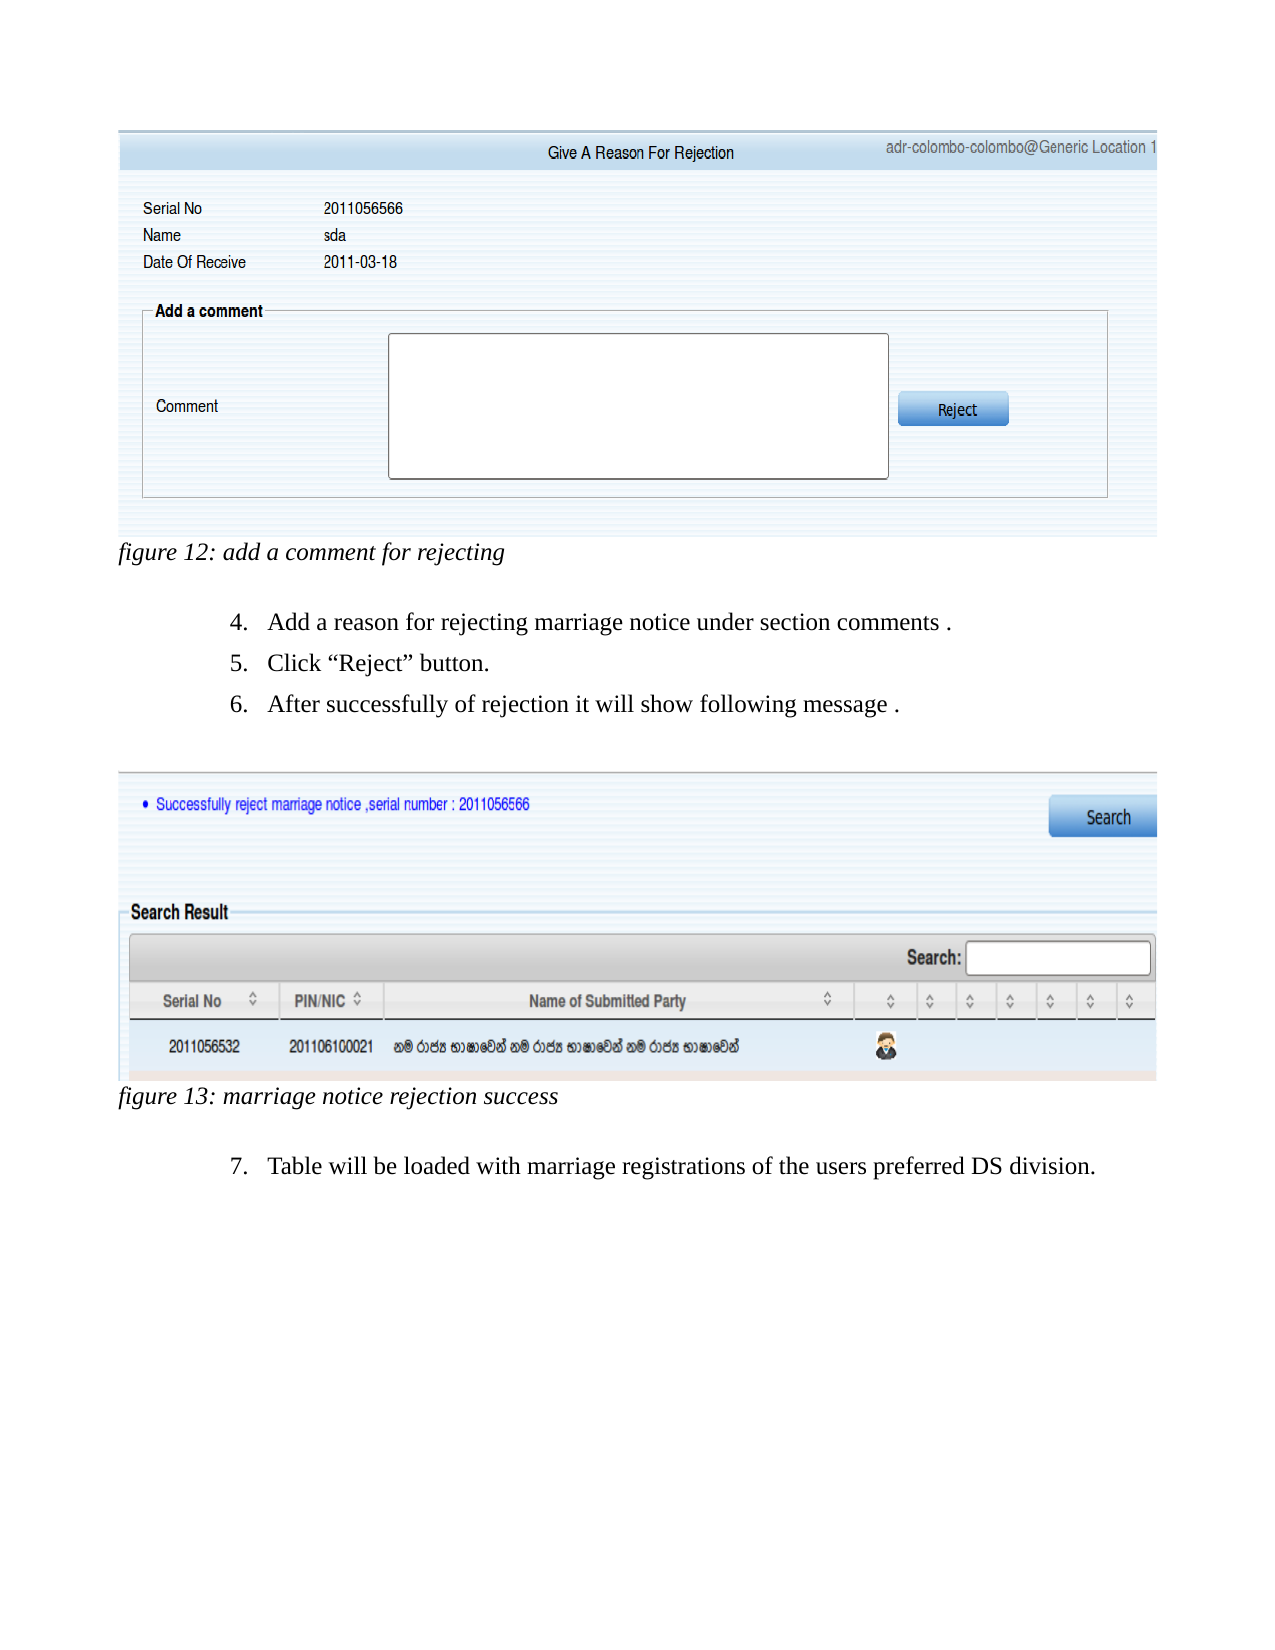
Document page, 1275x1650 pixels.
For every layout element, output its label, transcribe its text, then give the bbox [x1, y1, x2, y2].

picture [118, 130, 1158, 537]
text figure 12: add a comment for rejecting [118, 537, 1157, 566]
list Table will be loaded with marriage registrations of the users preferred DS division. [229, 1151, 1157, 1179]
list After successfully of rejection it will show following message . [229, 689, 1157, 718]
text figure 13: marriage notice rejection success [118, 1081, 1157, 1109]
list Click “Reject” button. [229, 648, 1157, 677]
picture [118, 766, 1158, 1081]
list Add a reason for rejecting marriage notice under section comments . [229, 607, 1157, 636]
